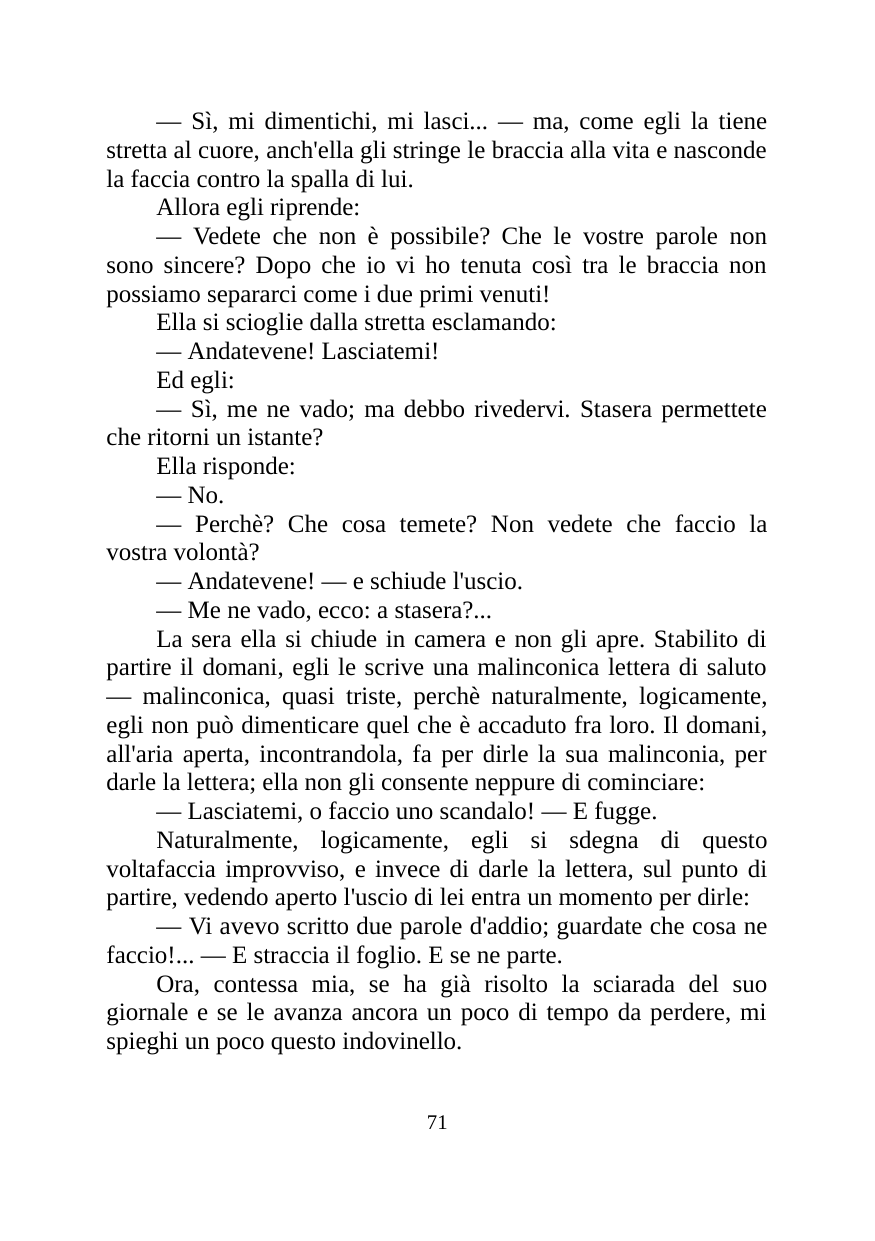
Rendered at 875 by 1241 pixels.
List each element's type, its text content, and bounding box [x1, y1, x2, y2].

text ― No. [106, 480, 768, 509]
text ― Andatevene! ― e schiude l'uscio. [106, 566, 768, 595]
text ― Lasciatemi, o faccio uno scandalo! ― E fugge. [106, 796, 768, 825]
text Ella risponde: [106, 451, 768, 480]
text ― Sì, mi dimentichi, mi lasci... ― ma, come egli la tiene stretta al cuore, anch'ella gli stringe le braccia alla vita e nasconde la faccia contro la spalla di lui. [106, 106, 768, 192]
text Naturalmente, logicamente, egli si sdegna di questo voltafaccia improvviso, e invece di darle la lettera, sul punto di partire, vedendo aperto l'uscio di lei entra un momento per dirle: [106, 825, 768, 911]
text ― Andatevene! Lasciatemi! [106, 336, 768, 365]
text Ella si scioglie dalla stretta esclamando: [106, 307, 768, 336]
text ― Perchè? Che cosa temete? Non vedete che faccio la vostra volontà? [106, 509, 768, 566]
text La sera ella si chiude in camera e non gli apre. Stabilito di partire il domani, egli le scrive una malinconica lettera di saluto ― malinconica, quasi triste, perchè naturalmente, logicamente, egli non può dimenticare quel che è accaduto fra loro. Il domani, all'aria aperta, incontrandola, fa per dirle la sua malinconia, per darle la lettera; ella non gli consente neppure di cominciare: [106, 624, 768, 796]
text Ed egli: [106, 365, 768, 394]
text ― Me ne vado, ecco: a stasera?... [106, 595, 768, 624]
text Ora, contessa mia, se ha già risolto la sciarada del suo giornale e se le avanza ancora un poco di tempo da perdere, mi spieghi un poco questo indovinello. [106, 969, 768, 1055]
text ― Vi avevo scritto due parole d'addio; guardate che cosa ne faccio!... ― E straccia il foglio. E se ne parte. [106, 911, 768, 969]
text ― Sì, me ne vado; ma debbo rivedervi. Stasera permettete che ritorni un istante? [106, 394, 768, 451]
text ― Vedete che non è possibile? Che le vostre parole non sono sincere? Dopo che io vi ho tenuta così tra le braccia non possiamo separarci come i due primi venuti! [106, 221, 768, 307]
text Allora egli riprende: [106, 192, 768, 221]
